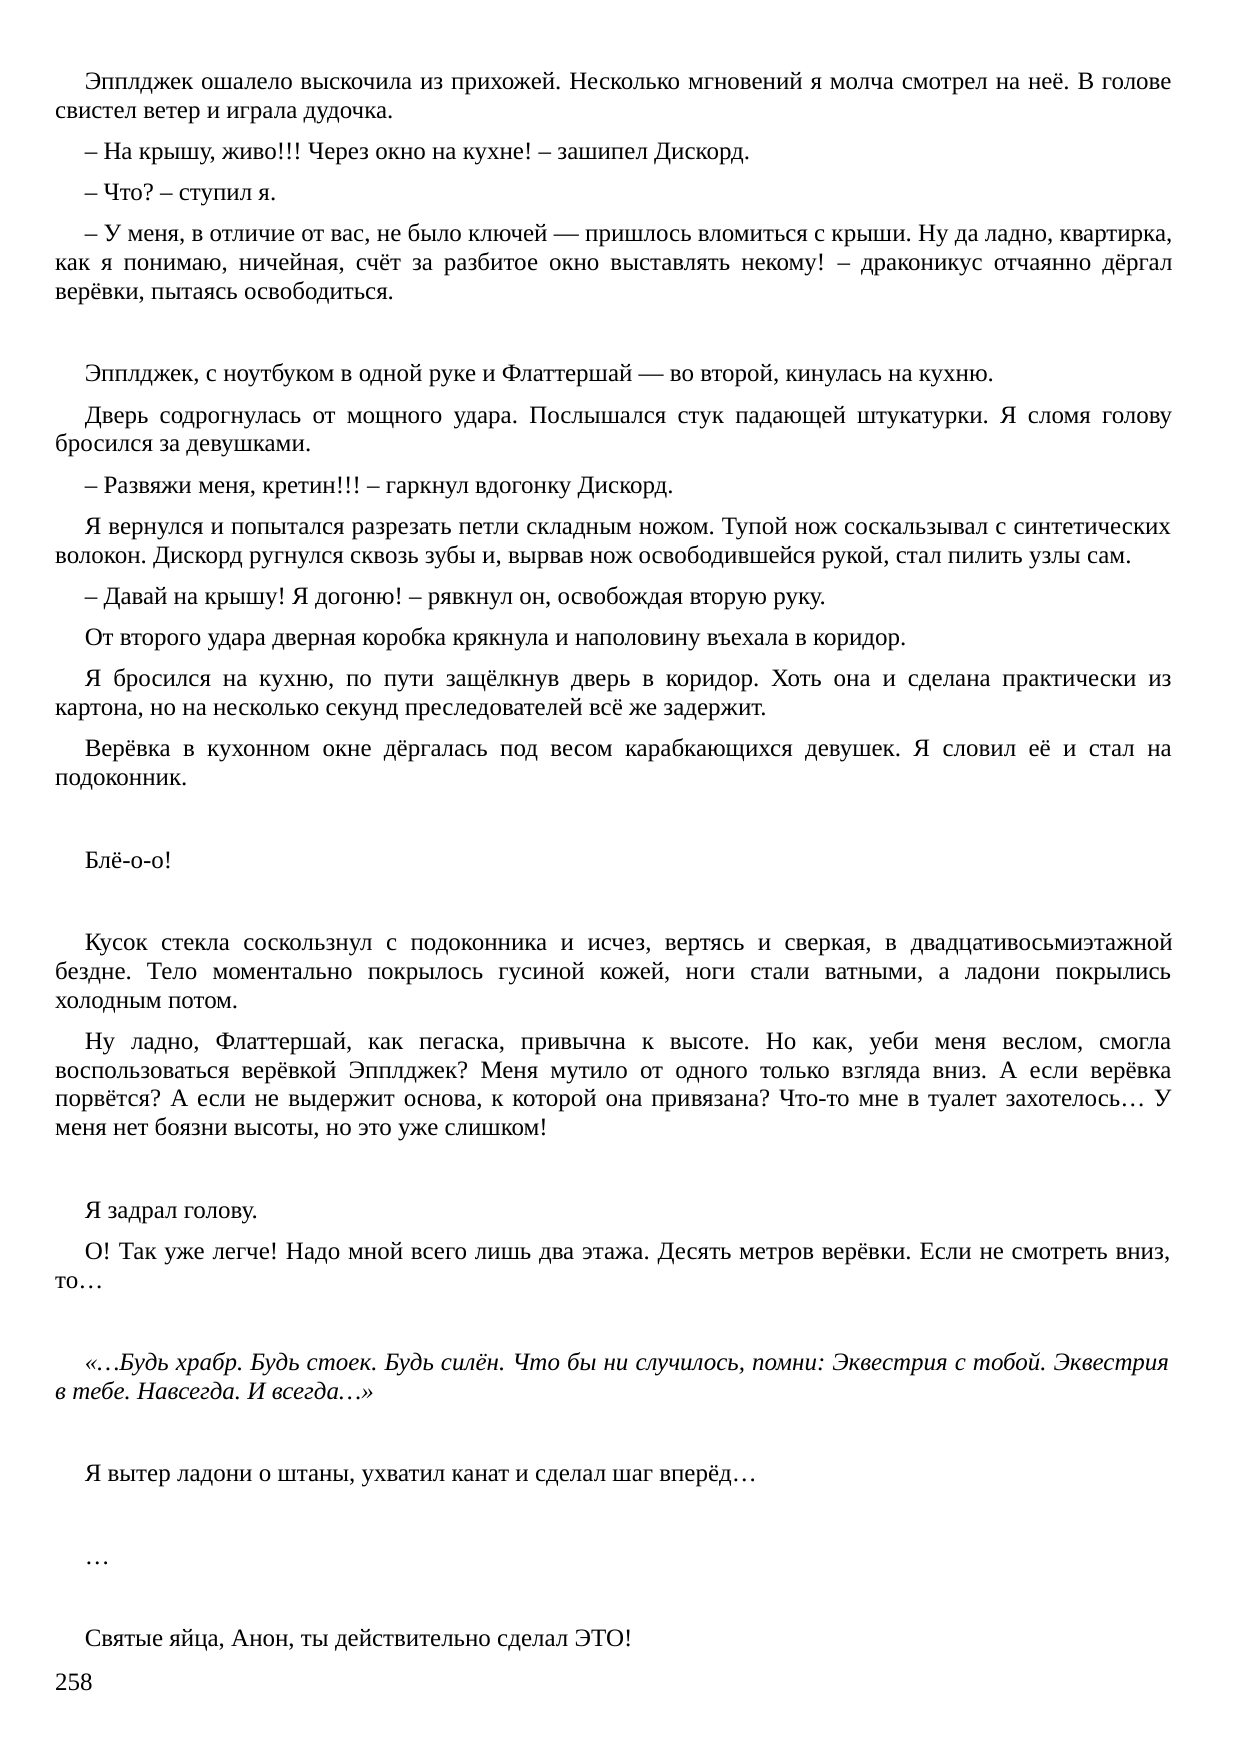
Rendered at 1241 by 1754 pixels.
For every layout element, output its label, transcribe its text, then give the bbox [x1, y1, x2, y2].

text Дверь содрогнулась от мощного удара. Послышался стук падающей штукатурки. Я сломя голову бросился за девушками. [55, 400, 1173, 457]
text – На крышу, живо!!! Через окно на кухне! – зашипел Дискорд. [55, 136, 1173, 165]
text … [55, 1541, 1173, 1570]
text Блё-о-о! [55, 845, 1173, 873]
text Кусок стекла соскользнул с подоконника и исчез, вертясь и сверкая, в двадцативосьмиэтажной бездне. Тело моментально покрылось гусиной кожей, ноги стали ватными, а ладони покрылись холодным потом. [55, 927, 1173, 1013]
text Эпплджек, с ноутбуком в одной руке и Флаттершай — во второй, кинулась на кухню. [55, 358, 1173, 387]
text Я бросился на кухню, по пути защёлкнув дверь в коридор. Хоть она и сделана практически из картона, но на несколько секунд преследователей всё же задержит. [55, 663, 1173, 721]
text Святые яйца, Анон, ты действительно сделал ЭТО! [55, 1623, 1173, 1652]
text Я вернулся и попытался разрезать петли складным ножом. Тупой нож соскальзывал с синтетических волокон. Дискорд ругнулся сквозь зубы и, вырвав нож освободившейся рукой, стал пилить узлы сам. [55, 511, 1173, 568]
text О! Так уже легче! Надо мной всего лишь два этажа. Десять метров верёвки. Если не смотреть вниз, то… [55, 1236, 1173, 1293]
text – Развяжи меня, кретин!!! – гаркнул вдогонку Дискорд. [55, 470, 1173, 498]
text «…Будь храбр. Будь стоек. Будь силён. Что бы ни случилось, помни: Эквестрия с тобой. Эквестрия в тебе. Навсегда. И всегда…» [55, 1347, 1173, 1405]
text Верёвка в кухонном окне дёргалась под весом карабкающихся девушек. Я словил её и стал на подоконник. [55, 733, 1173, 791]
text – Давай на крышу! Я догоню! – рявкнул он, освобождая вторую руку. [55, 581, 1173, 610]
text Ну ладно, Флаттершай, как пегаска, привычна к высоте. Но как, уеби меня веслом, смогла воспользоваться верёвкой Эпплджек? Меня мутило от одного только взгляда вниз. А если верёвка порвётся? А если не выдержит основа, к которой она привязана? Что-то мне в туалет захотелось… У меня нет боязни высоты, но это уже слишком! [55, 1026, 1173, 1141]
text – У меня, в отличие от вас, не было ключей — пришлось вломиться с крыши. Ну да ладно, квартирка, как я понимаю, ничейная, счёт за разбитое окно выставлять некому! – драконикус отчаянно дёргал верёвки, пытаясь освободиться. [55, 218, 1173, 305]
text Эпплджек ошалело выскочила из прихожей. Несколько мгновений я молча смотрел на неё. В голове свистел ветер и играла дудочка. [55, 66, 1173, 123]
text – Что? – ступил я. [55, 177, 1173, 206]
text От второго удара дверная коробка крякнула и наполовину въехала в коридор. [55, 622, 1173, 651]
text Я вытер ладони о штаны, ухватил канат и сделал шаг вперёд… [55, 1458, 1173, 1487]
text Я задрал голову. [55, 1195, 1173, 1223]
